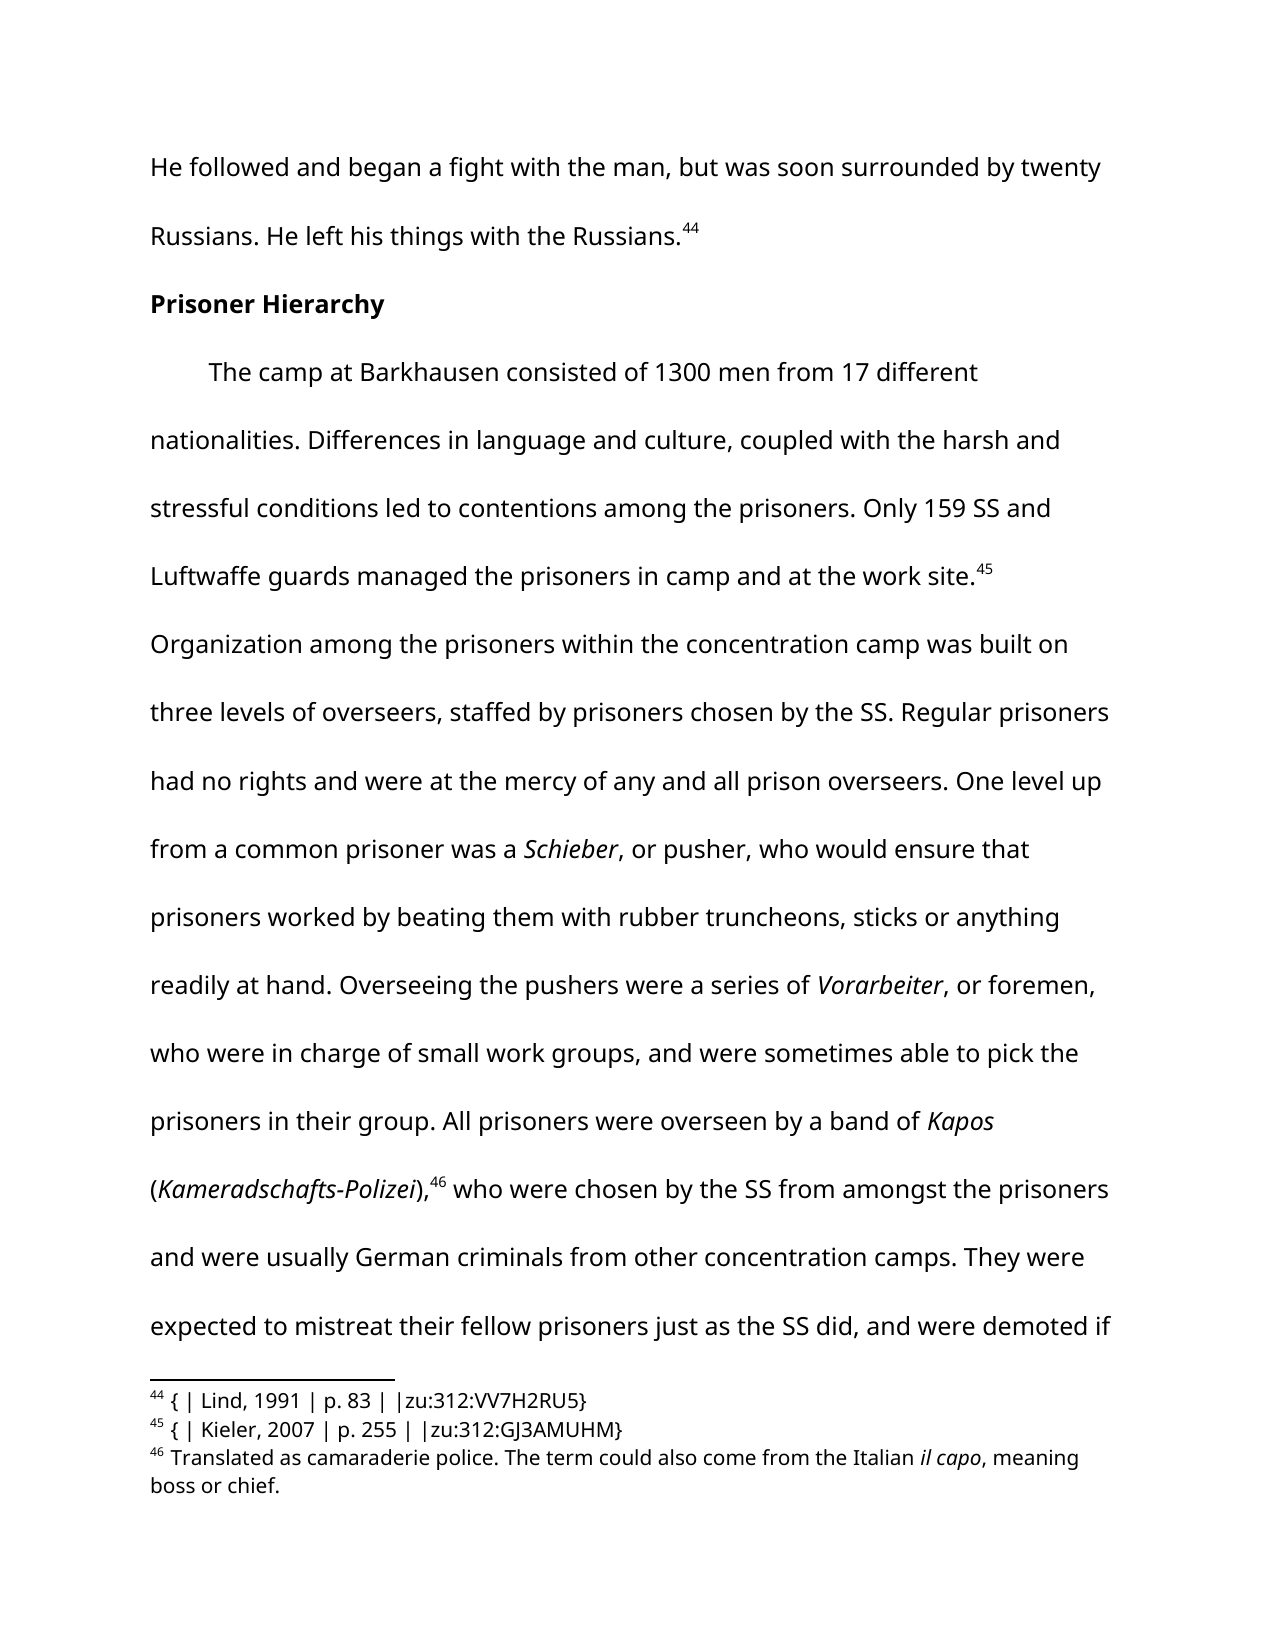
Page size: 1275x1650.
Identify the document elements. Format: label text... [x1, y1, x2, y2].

text The camp at Barkhausen consisted of 1300 men from 17 different nationalities. Differences in language and culture, coupled with the harsh and stressful conditions led to contentions among the prisoners. Only 159 SS and Luftwaffe guards managed the prisoners in camp and at the work site. Organization among the prisoners within the concentration camp was built on three levels of overseers, staffed by prisoners chosen by the SS. Regular prisoners had no rights and were at the mercy of any and all prison overseers. One level up from a common prisoner was a Schieber, or pusher, who would ensure that prisoners worked by beating them with rubber truncheons, sticks or anything readily at hand. Overseeing the pushers were a series of Vorarbeiter, or foremen, who were in charge of small work groups, and were sometimes able to pick the prisoners in their group. All prisoners were overseen by a band of Kapos (Kameradschafts-Polizei), who were chosen by the SS from amongst the prisoners and were usually German criminals from other concentration camps. They were expected to mistreat their fellow prisoners just as the SS did, and were demoted if [150, 354, 1125, 1342]
text { | Lind, 1991 | p. 83 | |zu:312:VV7H2RU5} [150, 1386, 1125, 1415]
text He followed and began a fight with the man, but was soon surrounded by twenty Russians. He left his things with the Russians. [150, 150, 1125, 252]
text Translated as camaraderie police. The term could also come from the Italian il capo, meaning boss or chief. [150, 1443, 1125, 1500]
text { | Kieler, 2007 | p. 255 | |zu:312:GJ3AMUHM} [150, 1415, 1125, 1443]
text Prisoner Hierarchy [150, 286, 1125, 320]
